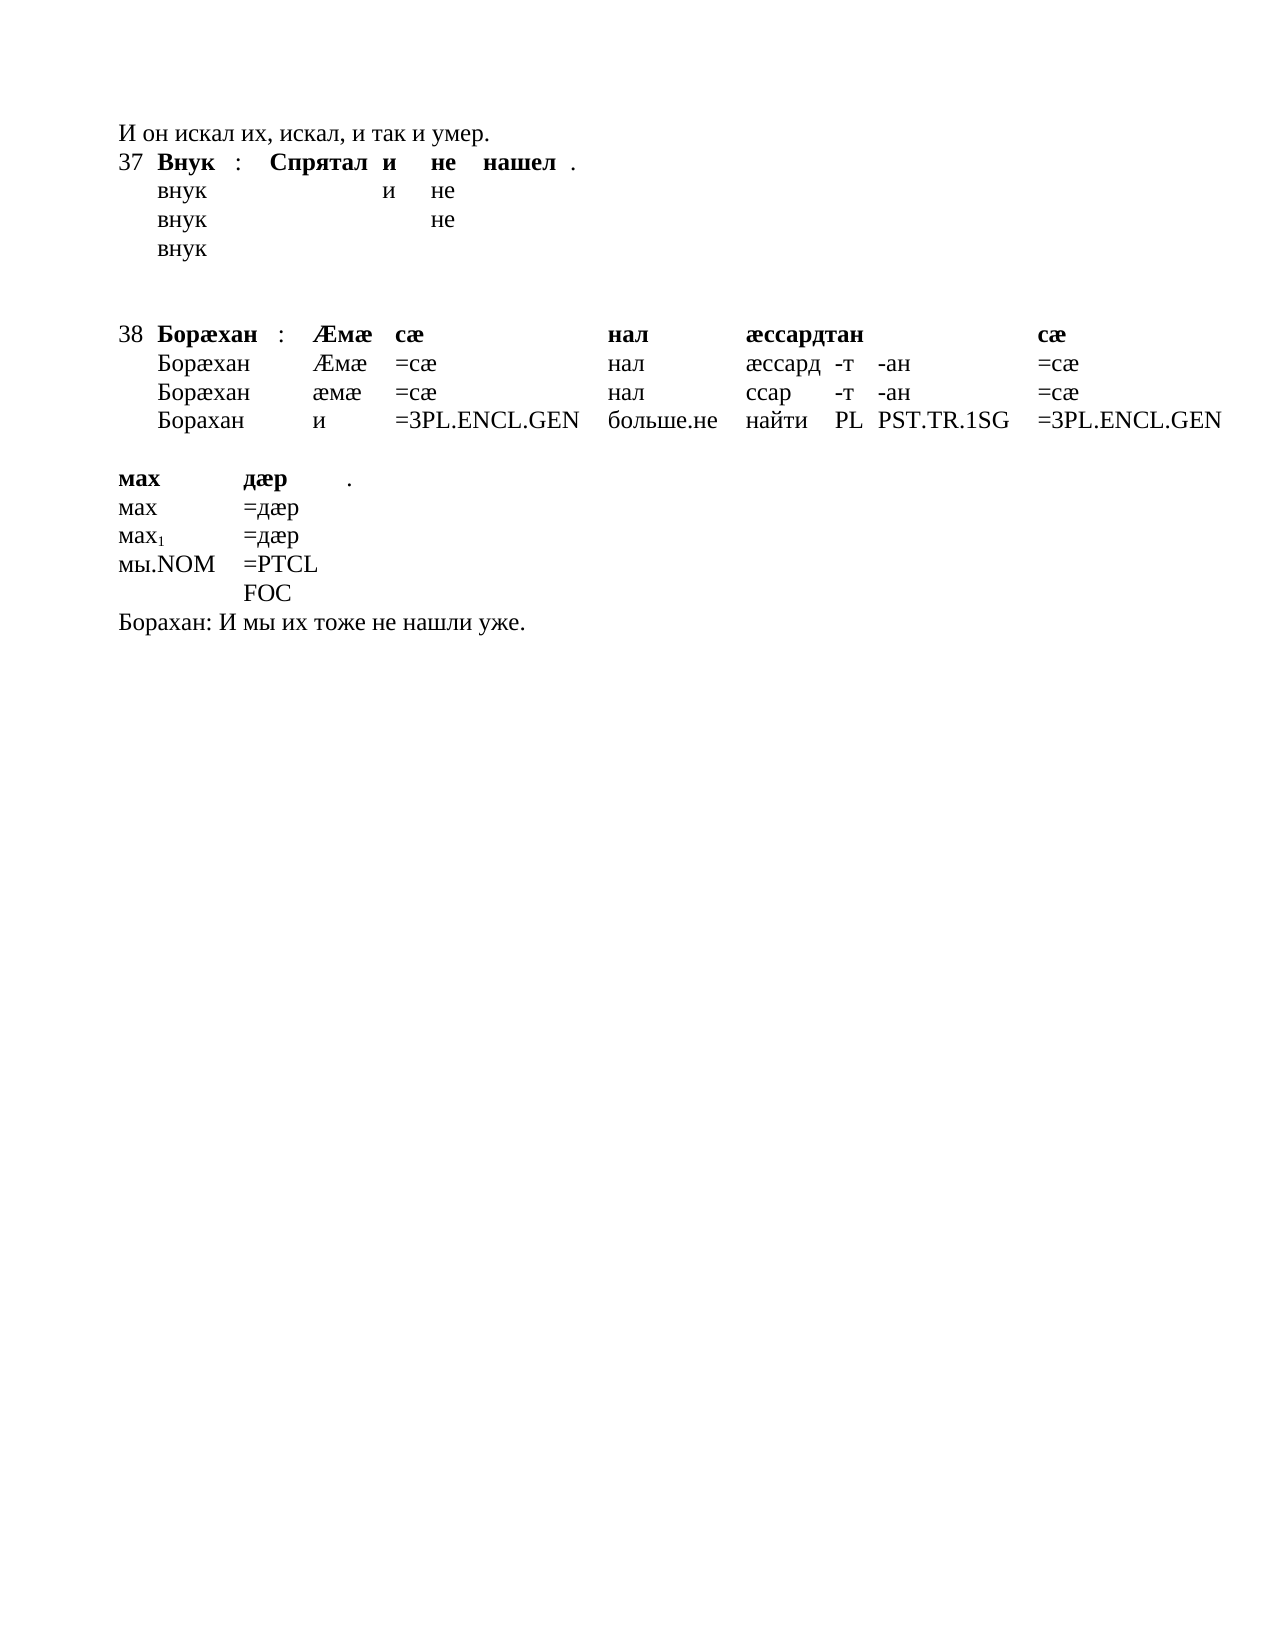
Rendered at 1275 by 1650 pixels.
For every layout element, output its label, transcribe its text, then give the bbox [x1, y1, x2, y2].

text =PTCL [243, 549, 318, 578]
text нашел [483, 147, 556, 176]
text æссардтан [746, 319, 1023, 348]
text . [570, 147, 591, 176]
text дæр [243, 463, 332, 492]
text Борахан [157, 406, 250, 434]
text мах1 [118, 521, 215, 549]
text æссард [746, 348, 821, 377]
text сæ [395, 319, 594, 348]
text 37 [118, 147, 143, 176]
text =3PL.ENCL.GEN [1037, 406, 1222, 434]
text 38 [118, 319, 143, 348]
text и [382, 176, 403, 204]
text внук [157, 204, 207, 233]
text PST.TR.1SG [878, 406, 1010, 434]
text Æмæ [312, 348, 367, 377]
text мы.NOM [118, 549, 215, 578]
text PL [834, 406, 864, 434]
text =дæр [243, 521, 318, 549]
text Борæхан [157, 377, 250, 406]
text нал [608, 348, 718, 377]
text не [431, 176, 455, 204]
text нал [608, 319, 732, 348]
text =сæ [1037, 377, 1222, 406]
text нал [608, 377, 718, 406]
text : [234, 147, 256, 176]
text не [431, 147, 469, 176]
text FOC [243, 578, 332, 607]
text -ан [878, 377, 1010, 406]
text -ан [878, 348, 1010, 377]
text Спрятал [269, 147, 368, 176]
text =сæ [395, 377, 580, 406]
text : [278, 319, 299, 348]
text =сæ [1037, 348, 1222, 377]
text и [382, 147, 417, 176]
text внук [157, 176, 207, 204]
text =сæ [395, 348, 580, 377]
text æмæ [312, 377, 367, 406]
text Борæхан [157, 348, 250, 377]
text И он искал их, искал, и так и умер. [118, 118, 1249, 147]
text Æмæ [312, 319, 381, 348]
text . [346, 463, 367, 492]
text сæ [1037, 319, 1236, 348]
text больше.не [608, 406, 718, 434]
text мах [118, 492, 215, 521]
text найти [746, 406, 821, 434]
text и [312, 406, 367, 434]
text -т [834, 348, 864, 377]
text =дæр [243, 492, 318, 521]
text Внук [157, 147, 221, 176]
text Борахан: И мы их тоже не нашли уже. [118, 607, 1249, 636]
text -т [834, 377, 864, 406]
text =3PL.ENCL.GEN [395, 406, 580, 434]
text не [431, 204, 469, 233]
text Борæхан [157, 319, 264, 348]
text ссар [746, 377, 821, 406]
text мах [118, 463, 229, 492]
text внук [157, 233, 207, 262]
